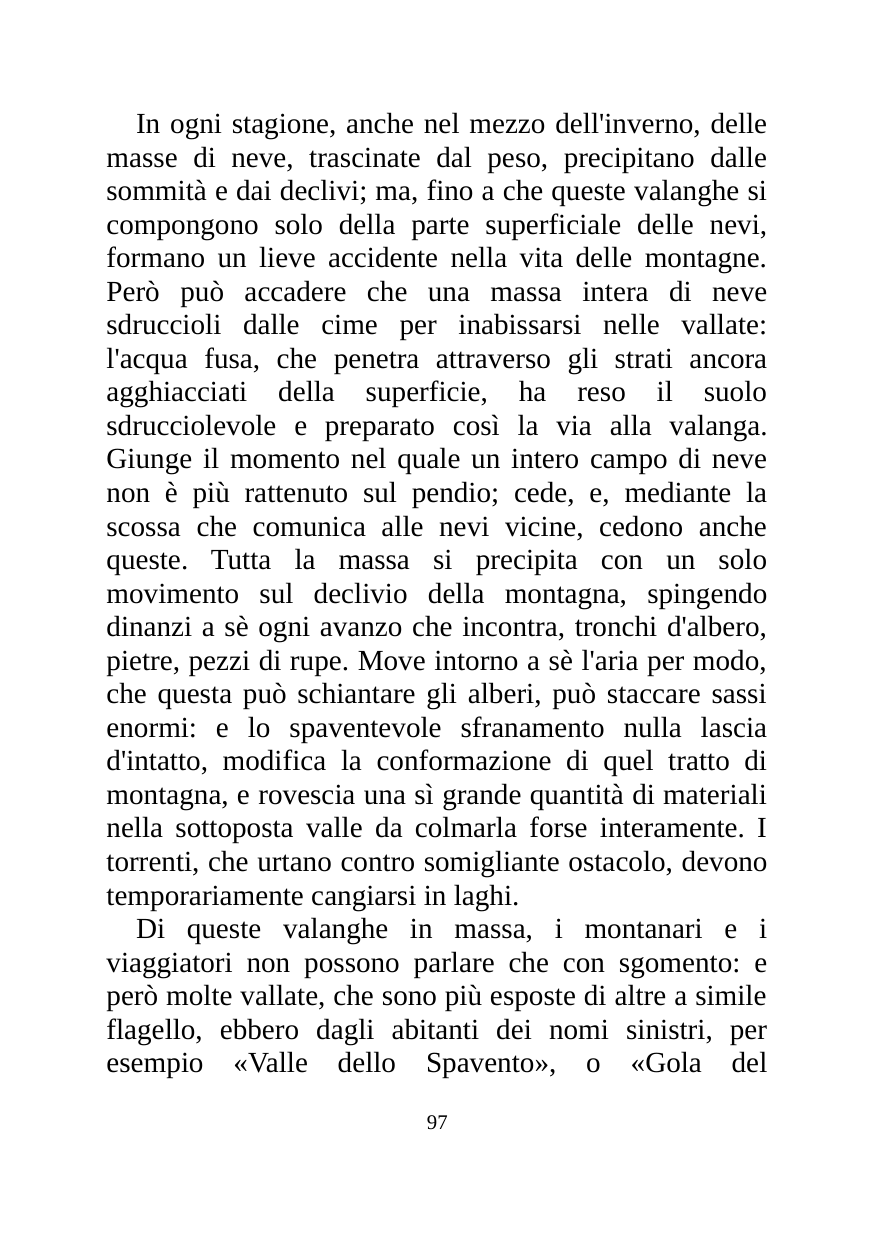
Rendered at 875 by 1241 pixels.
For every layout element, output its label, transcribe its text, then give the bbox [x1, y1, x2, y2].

text Di queste valanghe in massa, i montanari e i viaggiatori non possono parlare che con sgomento: e però molte vallate, che sono più esposte di altre a simile flagello, ebbero dagli abitanti dei nomi sinistri, per esempio «Valle dello Spavento», o «Gola del [106, 911, 768, 1079]
text In ogni stagione, anche nel mezzo dell'inverno, delle masse di neve, trascinate dal peso, precipitano dalle sommità e dai declivi; ma, fino a che queste valanghe si compongono solo della parte superficiale delle nevi, formano un lieve accidente nella vita delle montagne. Però può accadere che una massa intera di neve sdruccioli dalle cime per inabissarsi nelle vallate: l'acqua fusa, che penetra attraverso gli strati ancora agghiacciati della superficie, ha reso il suolo sdrucciolevole e preparato così la via alla valanga. Giunge il momento nel quale un intero campo di neve non è più rattenuto sul pendio; cede, e, mediante la scossa che comunica alle nevi vicine, cedono anche queste. Tutta la massa si precipita con un solo movimento sul declivio della montagna, spingendo dinanzi a sè ogni avanzo che incontra, tronchi d'albero, pietre, pezzi di rupe. Move intorno a sè l'aria per modo, che questa può schiantare gli alberi, può staccare sassi enormi: e lo spaventevole sfranamento nulla lascia d'intatto, modifica la conformazione di quel tratto di montagna, e rovescia una sì grande quantità di materiali nella sottoposta valle da colmarla forse interamente. I torrenti, che urtano contro somigliante ostacolo, devono temporariamente cangiarsi in laghi. [106, 106, 768, 911]
